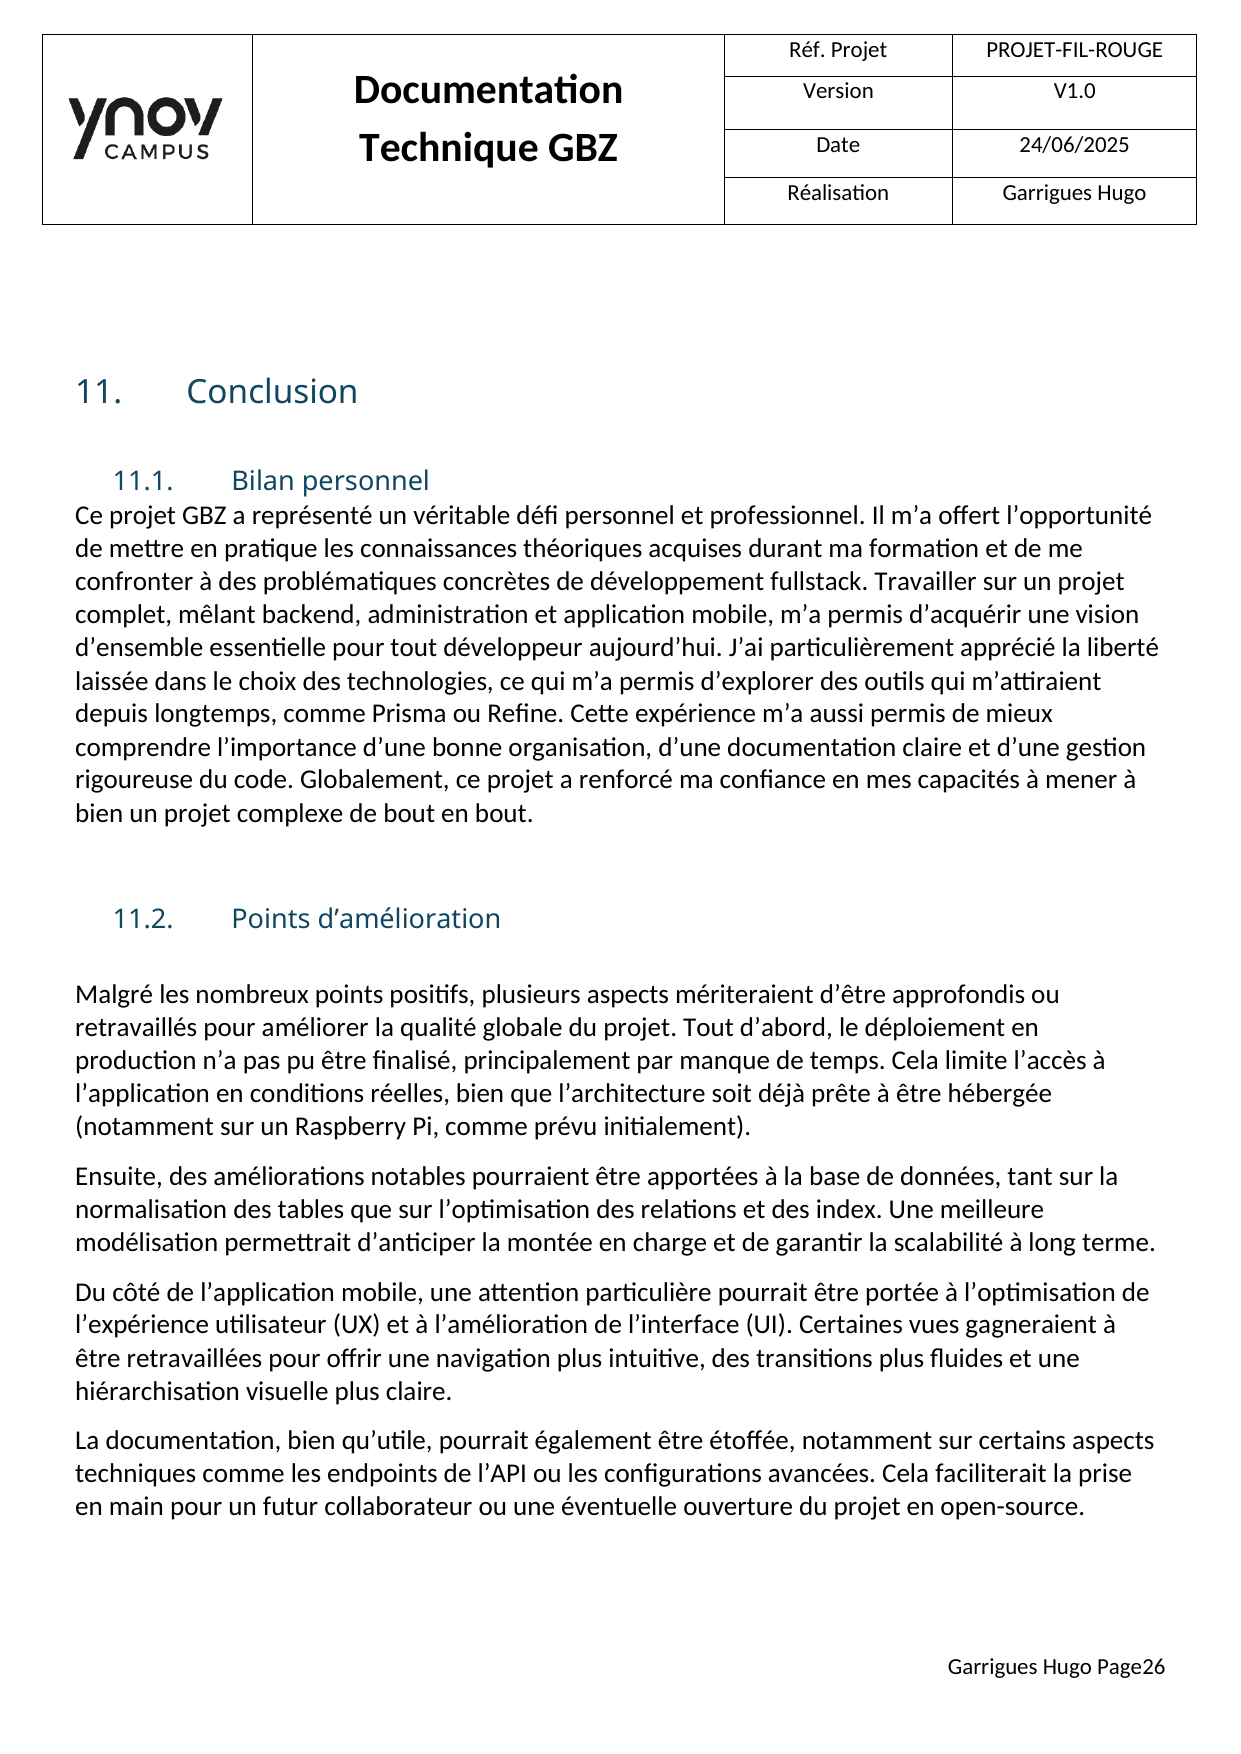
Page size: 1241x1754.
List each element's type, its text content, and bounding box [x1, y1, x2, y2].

text Malgré les nombreux points positifs, plusieurs aspects mériteraient d’être approfondis ou retravaillés pour améliorer la qualité globale du projet. Tout d’abord, le déploiement en production n’a pas pu être finalisé, principalement par manque de temps. Cela limite l’accès à l’application en conditions réelles, bien que l’architecture soit déjà prête à être hébergée (notamment sur un Raspberry Pi, comme prévu initialement). [75, 977, 1165, 1142]
list Bilan personnel [112, 462, 1165, 498]
list Conclusion [75, 367, 1165, 413]
text Ensuite, des améliorations notables pourraient être apportées à la base de données, tant sur la normalisation des tables que sur l’optimisation des relations et des index. Une meilleure modélisation permettrait d’anticiper la montée en charge et de garantir la scalabilité à long terme. [75, 1159, 1165, 1258]
list Points d’amélioration [112, 899, 1165, 936]
text Ce projet GBZ a représenté un véritable défi personnel et professionnel. Il m’a offert l’opportunité de mettre en pratique les connaissances théoriques acquises durant ma formation et de me confronter à des problématiques concrètes de développement fullstack. Travailler sur un projet complet, mêlant backend, administration et application mobile, m’a permis d’acquérir une vision d’ensemble essentielle pour tout développeur aujourd’hui. J’ai particulièrement apprécié la liberté laissée dans le choix des technologies, ce qui m’a permis d’explorer des outils qui m’attiraient depuis longtemps, comme Prisma ou Refine. Cette expérience m’a aussi permis de mieux comprendre l’importance d’une bonne organisation, d’une documentation claire et d’une gestion rigoureuse du code. Globalement, ce projet a renforcé ma confiance en mes capacités à mener à bien un projet complexe de bout en bout. [75, 498, 1165, 829]
text La documentation, bien qu’utile, pourrait également être étoffée, notamment sur certains aspects techniques comme les endpoints de l’API ou les configurations avancées. Cela faciliterait la prise en main pour un futur collaborateur ou une éventuelle ouverture du projet en open-source. [75, 1423, 1165, 1522]
text Du côté de l’application mobile, une attention particulière pourrait être portée à l’optimisation de l’expérience utilisateur (UX) et à l’amélioration de l’interface (UI). Certaines vues gagneraient à être retravaillées pour offrir une navigation plus intuitive, des transitions plus fluides et une hiérarchisation visuelle plus claire. [75, 1275, 1165, 1407]
